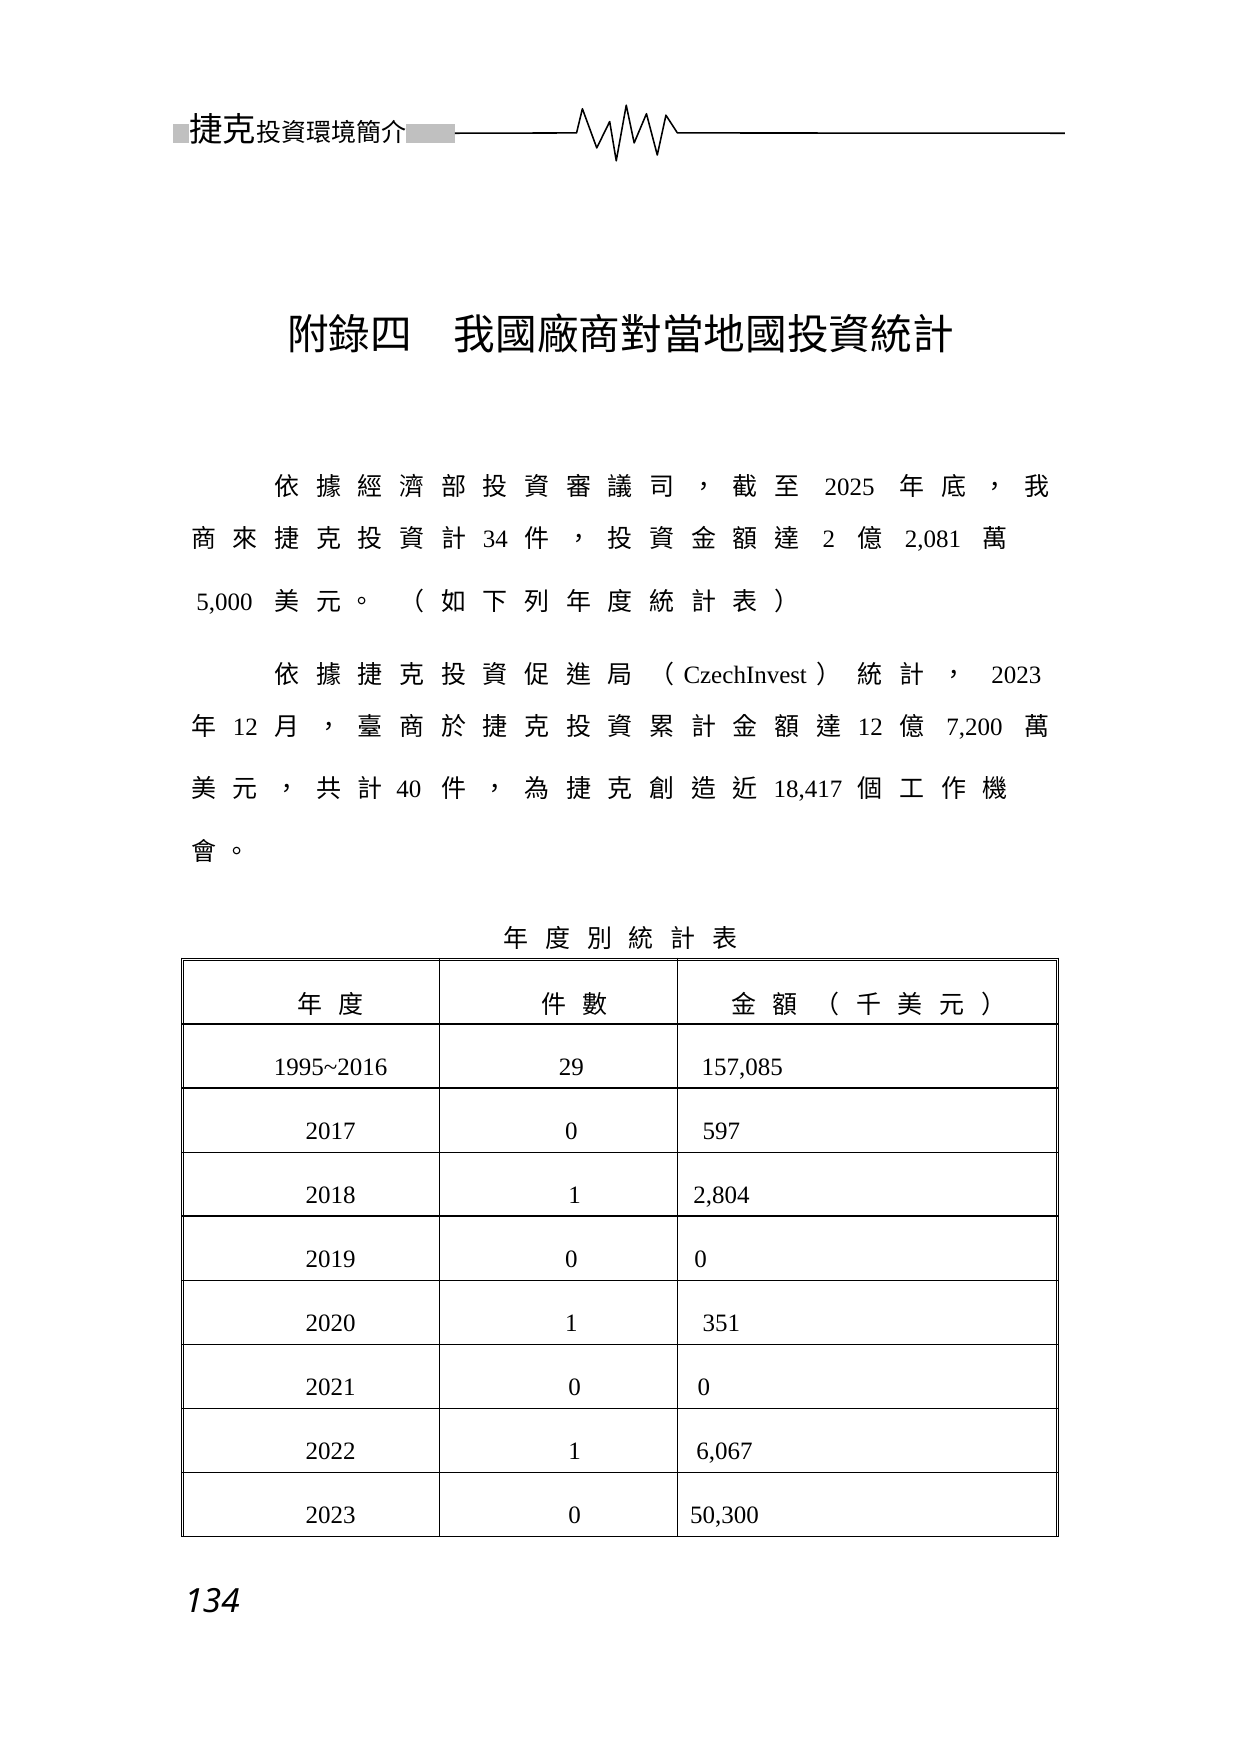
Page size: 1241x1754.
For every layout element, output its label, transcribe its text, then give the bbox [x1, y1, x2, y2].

table_cell 29 [440, 1025, 677, 1087]
table_cell 6,067 [678, 1409, 1056, 1472]
table_cell 2021 [184, 1345, 439, 1408]
table_cell 1 [440, 1281, 677, 1343]
table_cell 2019 [184, 1217, 439, 1279]
table_cell 2020 [184, 1281, 439, 1343]
text 年度別統計表 [183, 895, 1058, 958]
table_cell 2018 [184, 1153, 439, 1215]
table_cell 0 [440, 1089, 677, 1151]
table_cell 0 [678, 1345, 1056, 1408]
text 依據經濟部投資審議司，截至2025年底，我商來捷克投資計34件，投資金額達2億2,081萬5,000美元。（如下列年度統計表） [183, 433, 1058, 620]
text 依據捷克投資促進局（CzechInvest）統計，2023年12月，臺商於捷克投資累計金額達12億7,200萬美元，共計40 件，為捷克創造近18,417個工作機會。 [183, 620, 1058, 870]
table_cell 2017 [184, 1089, 439, 1151]
table_cell 50,300 [678, 1473, 1056, 1536]
table_cell 1 [440, 1153, 677, 1215]
table_cell 2,804 [678, 1153, 1056, 1215]
table_cell 2022 [184, 1409, 439, 1472]
table_cell 597 [678, 1089, 1056, 1151]
table_header 件數 [440, 961, 677, 1023]
text 附錄四 我國廠商對當地國投資統計 [183, 290, 1058, 352]
table_cell 157,085 [678, 1025, 1056, 1087]
table_cell 2023 [184, 1473, 439, 1536]
table_cell 0 [440, 1217, 677, 1279]
table_cell 0 [678, 1217, 1056, 1279]
table_header 年度 [184, 961, 439, 1023]
table_cell 351 [678, 1281, 1056, 1343]
table_cell 1 [440, 1409, 677, 1472]
table_cell 1995~2016 [184, 1025, 439, 1087]
table_header 金額（千美元） [678, 961, 1056, 1023]
table_cell 0 [440, 1473, 677, 1536]
table_cell 0 [440, 1345, 677, 1408]
